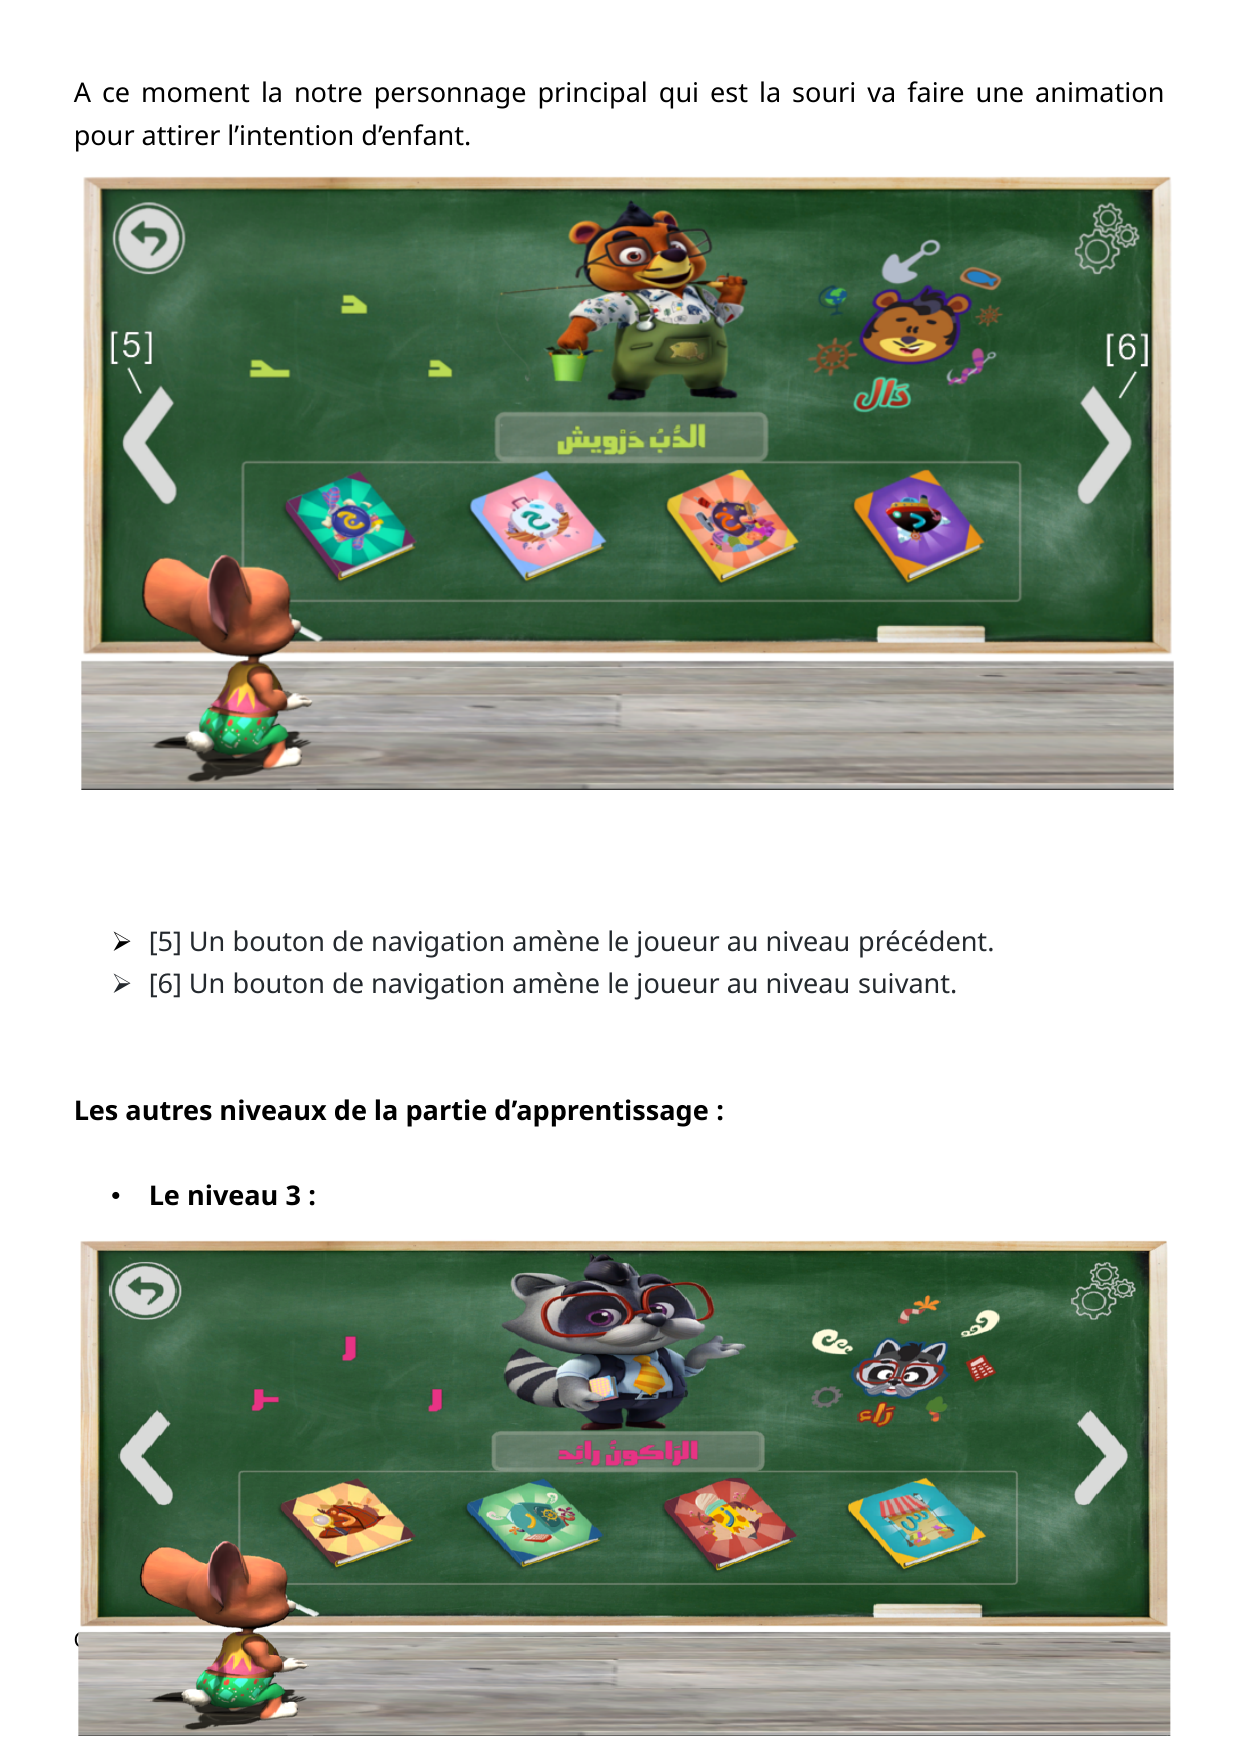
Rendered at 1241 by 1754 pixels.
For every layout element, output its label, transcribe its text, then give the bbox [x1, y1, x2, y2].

list [6] Un bouton de navigation amène le joueur au niveau suivant. [111, 964, 1167, 1001]
picture [78, 1239, 1171, 1736]
picture [81, 175, 1174, 790]
list [5] Un bouton de navigation amène le joueur au niveau précédent. [111, 922, 1167, 959]
list Le niveau 3 : [111, 1177, 1167, 1213]
text Les autres niveaux de la partie d’apprentissage : [73, 1092, 1167, 1129]
text A ce moment la notre personnage principal qui est la souri va faire une animation pour attirer l’intention d’enfant. [73, 73, 1167, 153]
